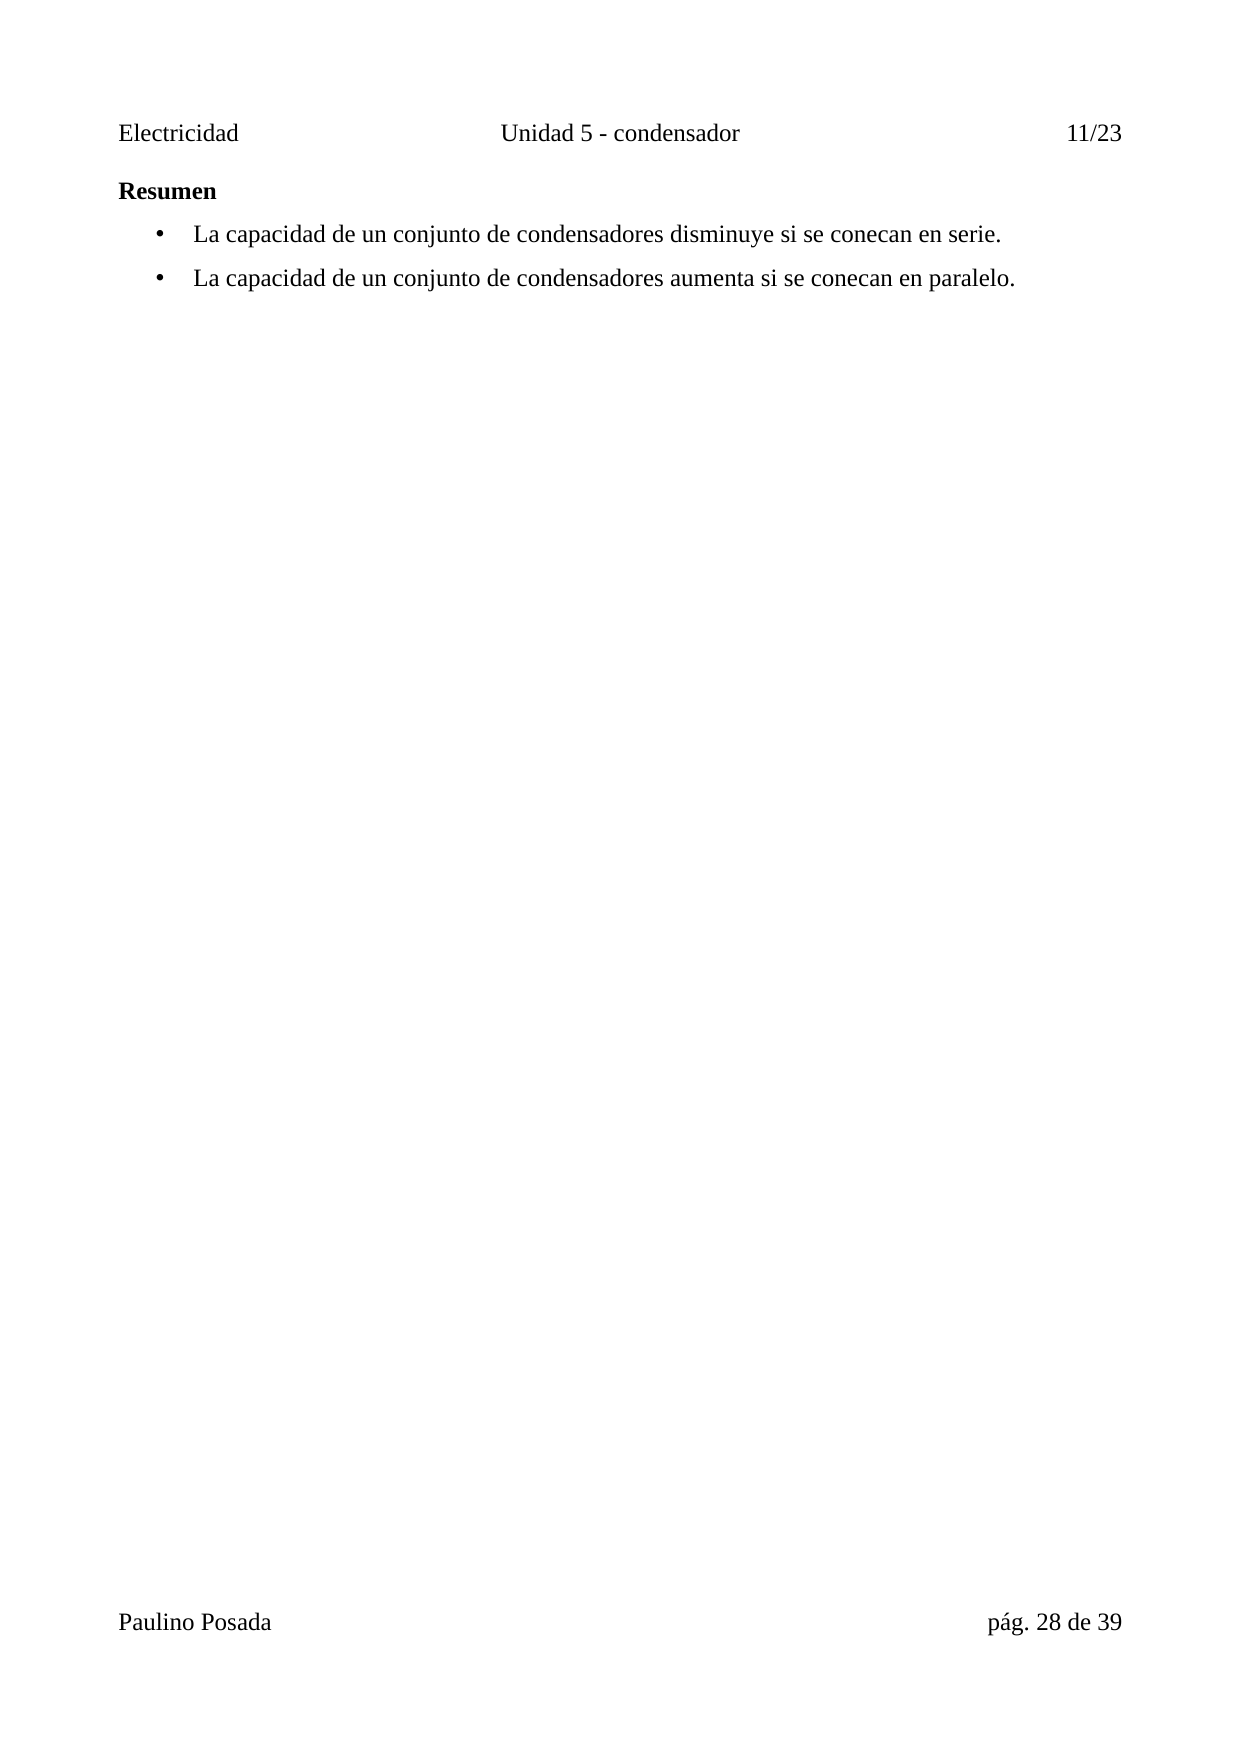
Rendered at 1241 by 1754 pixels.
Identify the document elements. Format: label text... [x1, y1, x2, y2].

list La capacidad de un conjunto de condensadores disminuye si se conecan en serie. [156, 219, 1122, 248]
list La capacidad de un conjunto de condensadores aumenta si se conecan en paralelo. [156, 263, 1122, 291]
text Resumen [118, 176, 1122, 205]
